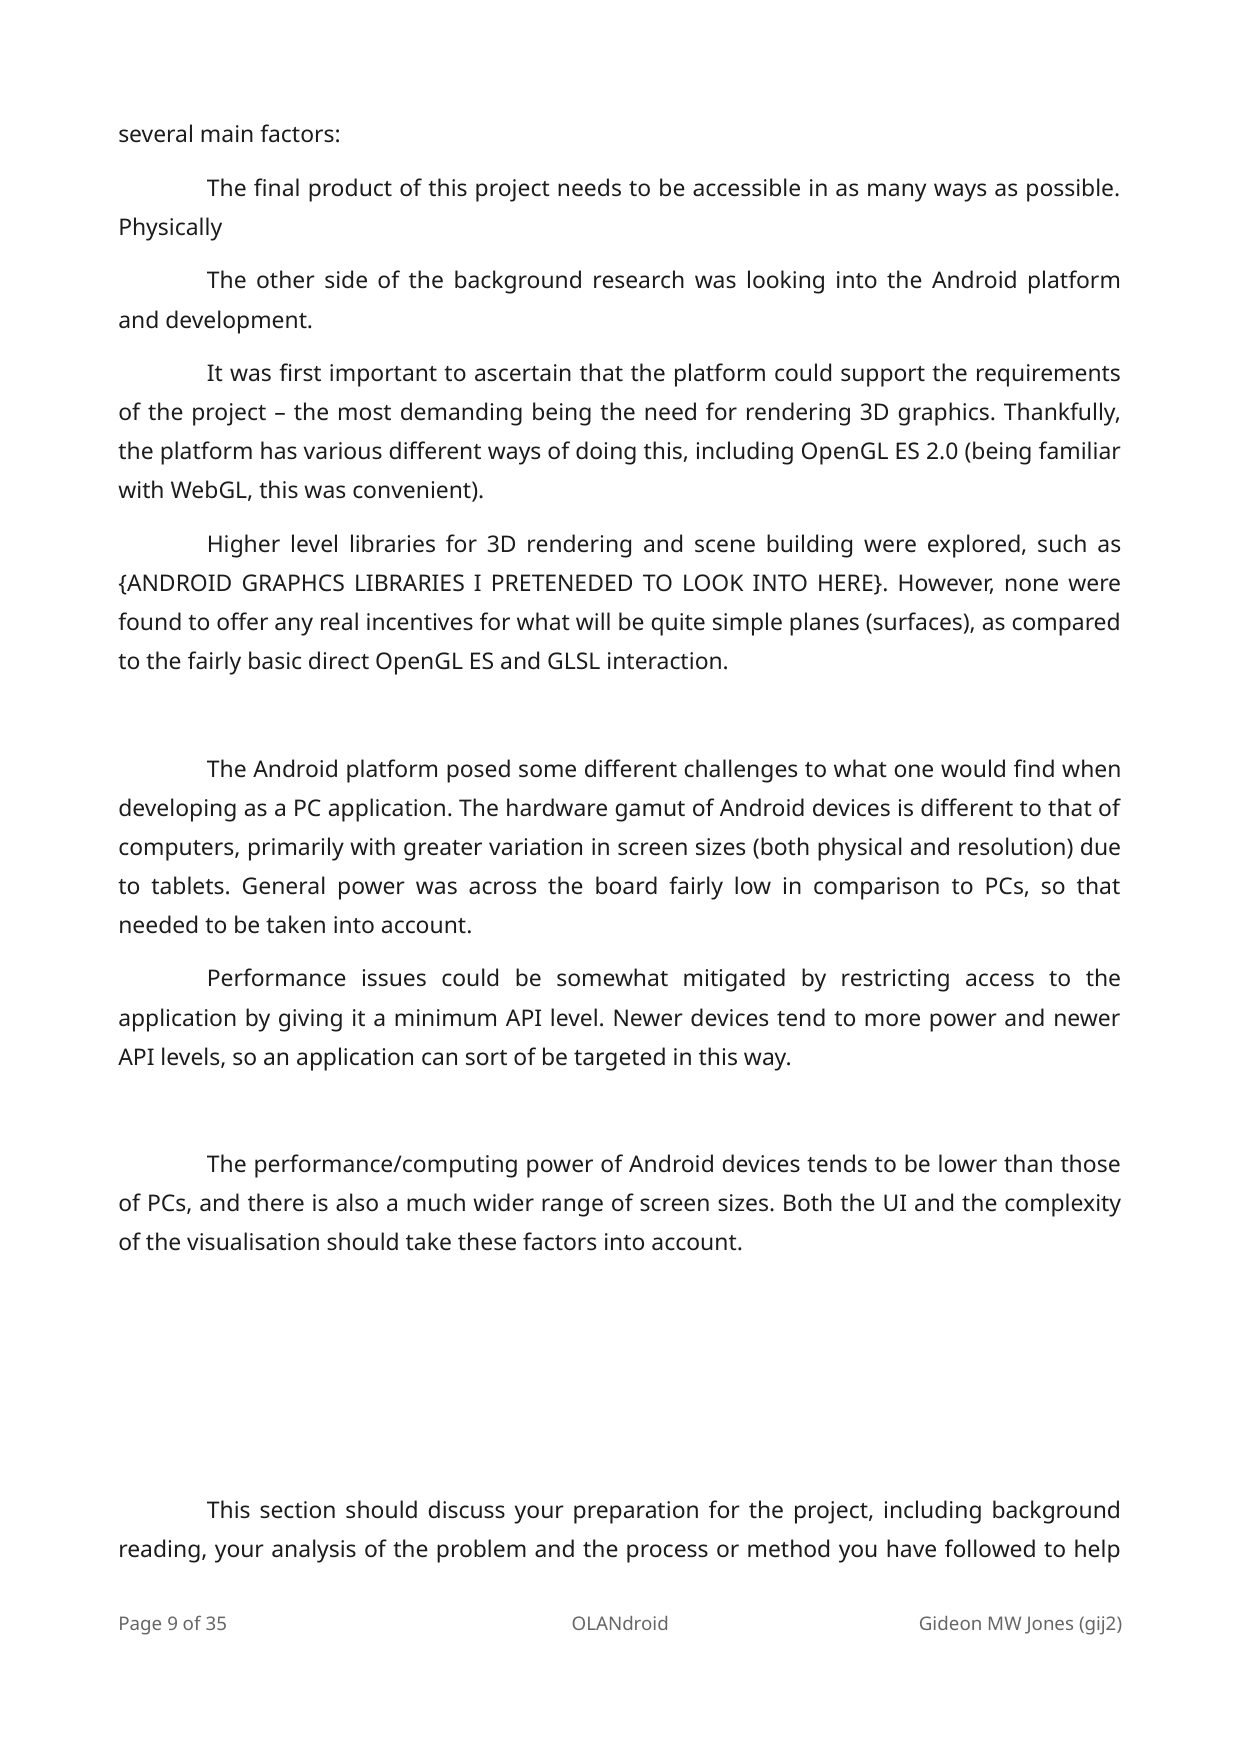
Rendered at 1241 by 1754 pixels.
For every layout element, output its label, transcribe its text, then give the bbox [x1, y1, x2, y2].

text The other side of the background research was looking into the Android platform and development. [118, 264, 1122, 335]
text several main factors: [118, 118, 1122, 149]
text The performance/computing power of Android devices tends to be lower than those of PCs, and there is also a much wider range of screen sizes. Both the UI and the complexity of the visualisation should take these factors into account. [118, 1148, 1122, 1257]
text The final product of this project needs to be accessible in as many ways as possible. Physically [118, 172, 1122, 242]
text It was first important to ascertain that the platform could support the requirements of the project – the most demanding being the need for rendering 3D graphics. Thankfully, the platform has various different ways of doing this, including OpenGL ES 2.0 (being familiar with WebGL, this was convenient). [118, 357, 1122, 506]
text The Android platform posed some different challenges to what one would find when developing as a PC application. The hardware gamut of Android devices is different to that of computers, primarily with greater variation in screen sizes (both physical and resolution) due to tablets. General power was across the board fairly low in comparison to PCs, so that needed to be taken into account. [118, 752, 1122, 940]
text Higher level libraries for 3D rendering and scene building were explored, such as {ANDROID GRAPHCS LIBRARIES I PRETENEDED TO LOOK INTO HERE}. However, none were found to offer any real incentives for what will be quite simple planes (surfaces), as compared to the fairly basic direct OpenGL ES and GLSL interaction. [118, 528, 1122, 676]
text This section should discuss your preparation for the project, including background reading, your analysis of the problem and the process or method you have followed to help [118, 1494, 1122, 1564]
text Performance issues could be somewhat mitigated by restricting access to the application by giving it a minimum API level. Newer devices tend to more power and newer API levels, so an application can sort of be targeted in this way. [118, 962, 1122, 1072]
